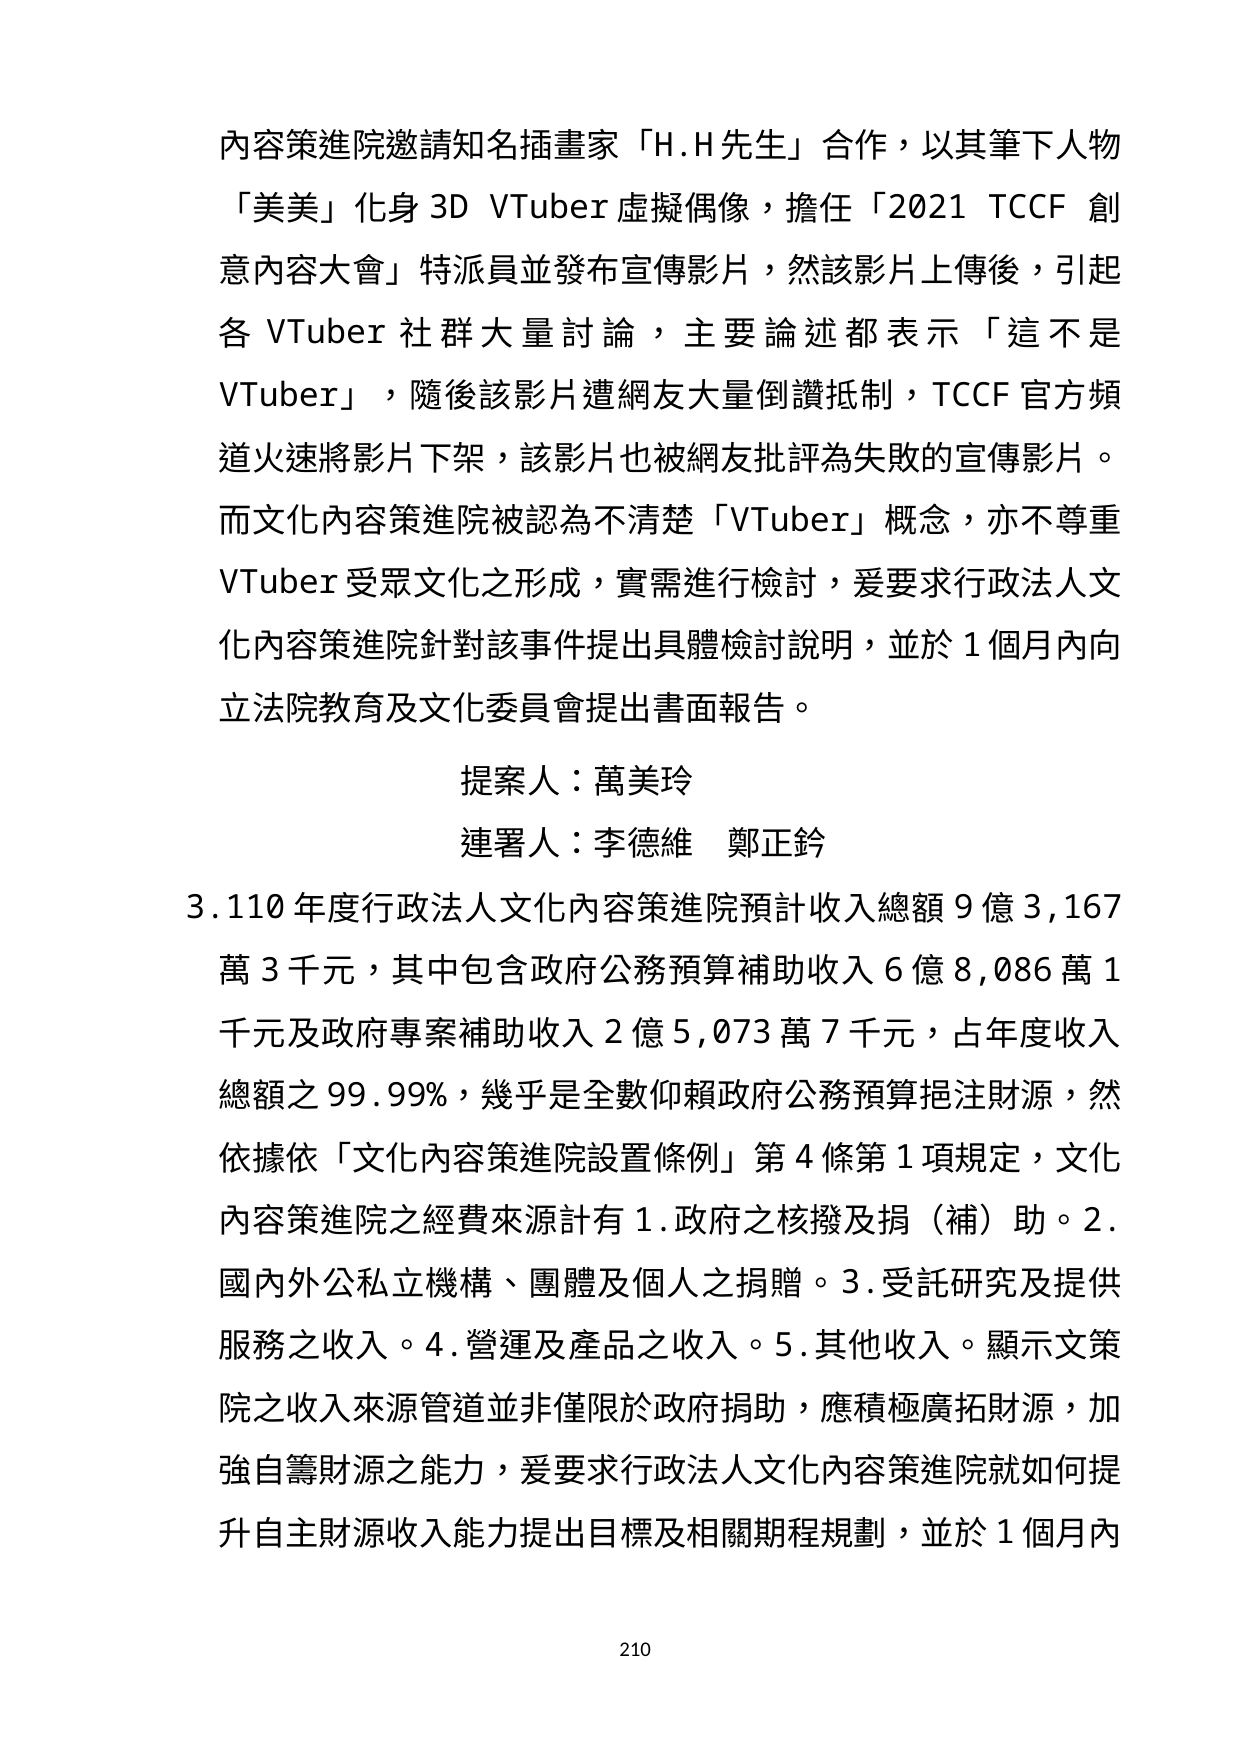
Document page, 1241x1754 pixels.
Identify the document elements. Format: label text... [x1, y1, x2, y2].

text 3.110年度行政法人文化內容策進院預計收入總額9億3,167萬3千元，其中包含政府公務預算補助收入6億8,086萬1千元及政府專案補助收入2億5,073萬7千元，占年度收入總額之99.99%，幾乎是全數仰賴政府公務預算挹注財源，然依據依「文化內容策進院設置條例」第4條第1項規定，文化內容策進院之經費來源計有1.政府之核撥及捐（補）助。2.國內外公私立機構、團體及個人之捐贈。3.受託研究及提供服務之收入。4.營運及產品之收入。5.其他收入。顯示文策院之收入來源管道並非僅限於政府捐助，應積極廣拓財源，加強自籌財源之能力，爰要求行政法人文化內容策進院就如何提升自主財源收入能力提出目標及相關期程規劃，並於1個月內 [185, 875, 1122, 1562]
text 內容策進院邀請知名插畫家「H.H先生」合作，以其筆下人物「美美」化身3D VTuber虛擬偶像，擔任「2021 TCCF 創意內容大會」特派員並發布宣傳影片，然該影片上傳後，引起各VTuber社群大量討論，主要論述都表示「這不是VTuber」，隨後該影片遭網友大量倒讚抵制，TCCF官方頻道火速將影片下架，該影片也被網友批評為失敗的宣傳影片。而文化內容策進院被認為不清楚「VTuber」概念，亦不尊重VTuber受眾文化之形成，實需進行檢討，爰要求行政法人文化內容策進院針對該事件提出具體檢討說明，並於1個月內向立法院教育及文化委員會提出書面報告。 [185, 112, 1122, 737]
text 連署人：李德維 鄭正鈐 [460, 800, 1122, 862]
text 提案人：萬美玲 [460, 737, 1122, 800]
